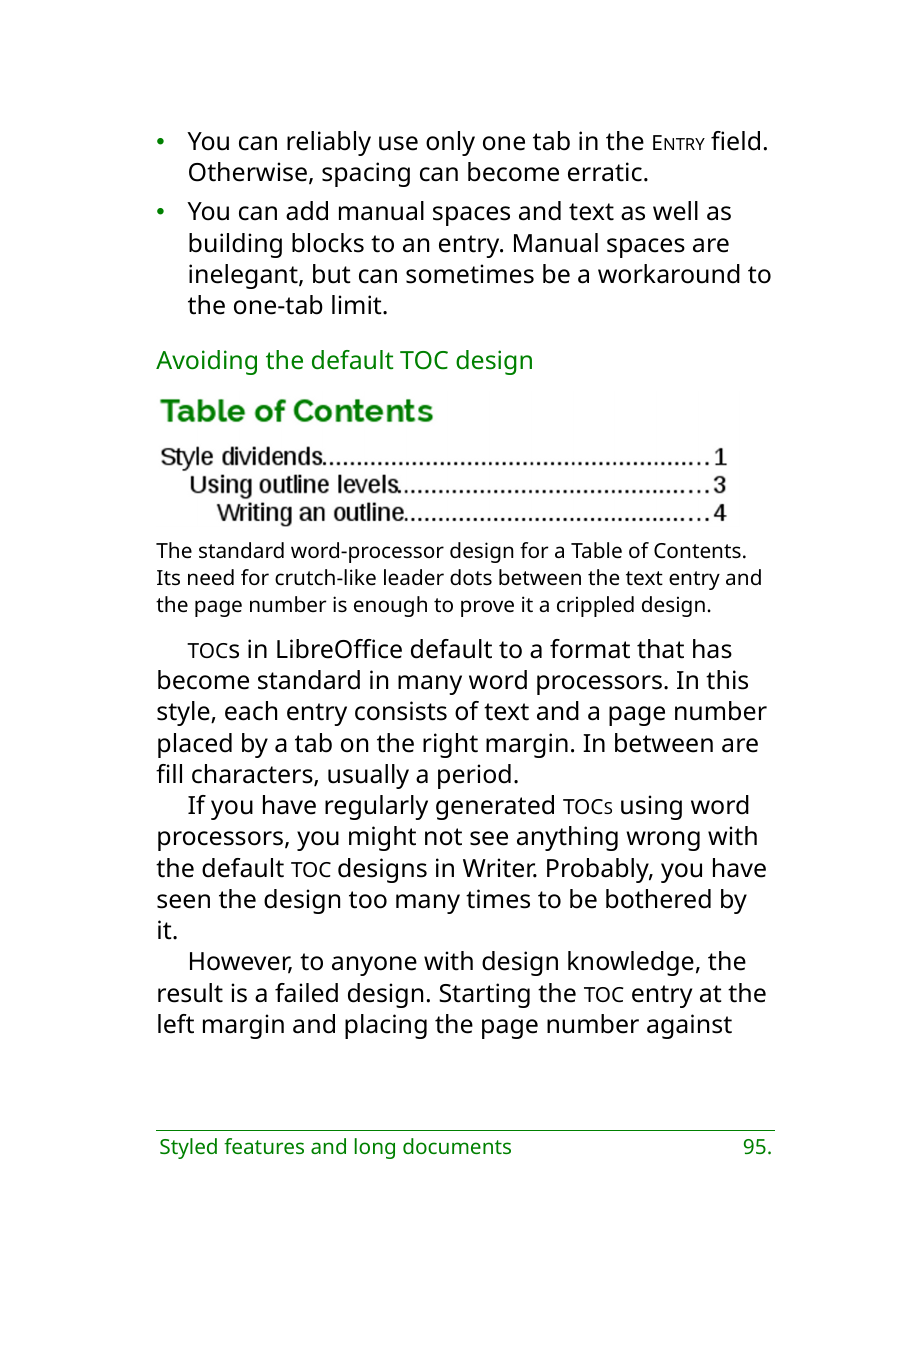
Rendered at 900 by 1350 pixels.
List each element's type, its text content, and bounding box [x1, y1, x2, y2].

table_header [156, 392, 775, 528]
list You can add manual spaces and text as well as building blocks to an entry. Manual spaces are inelegant, but can sometimes be a workaround to the one-tab limit. [156, 196, 775, 321]
text If you have regularly generated TOCs using word processors, you might not see anything wrong with the default TOC designs in Writer. Probably, you have seen the design too many times to be bothered by it. [156, 789, 775, 946]
subtitle Avoiding the default TOC design [156, 345, 775, 376]
text However, to anyone with design knowledge, the result is a failed design. Starting the TOC entry at the left margin and placing the page number against [156, 946, 775, 1039]
picture [156, 391, 740, 527]
table_cell The standard word-processor design for a Table of Contents. Its need for crutch-like leader dots between the text entry and the page number is enough to prove it a crippled design. [156, 529, 775, 618]
list You can reliably use only one tab in the Entry field. Otherwise, spacing can become erratic. [156, 125, 775, 187]
text TOCs in LibreOffice default to a format that has become standard in many word processors. In this style, each entry consists of text and a page number placed by a tab on the right margin. In between are fill characters, usually a period. [156, 633, 775, 789]
